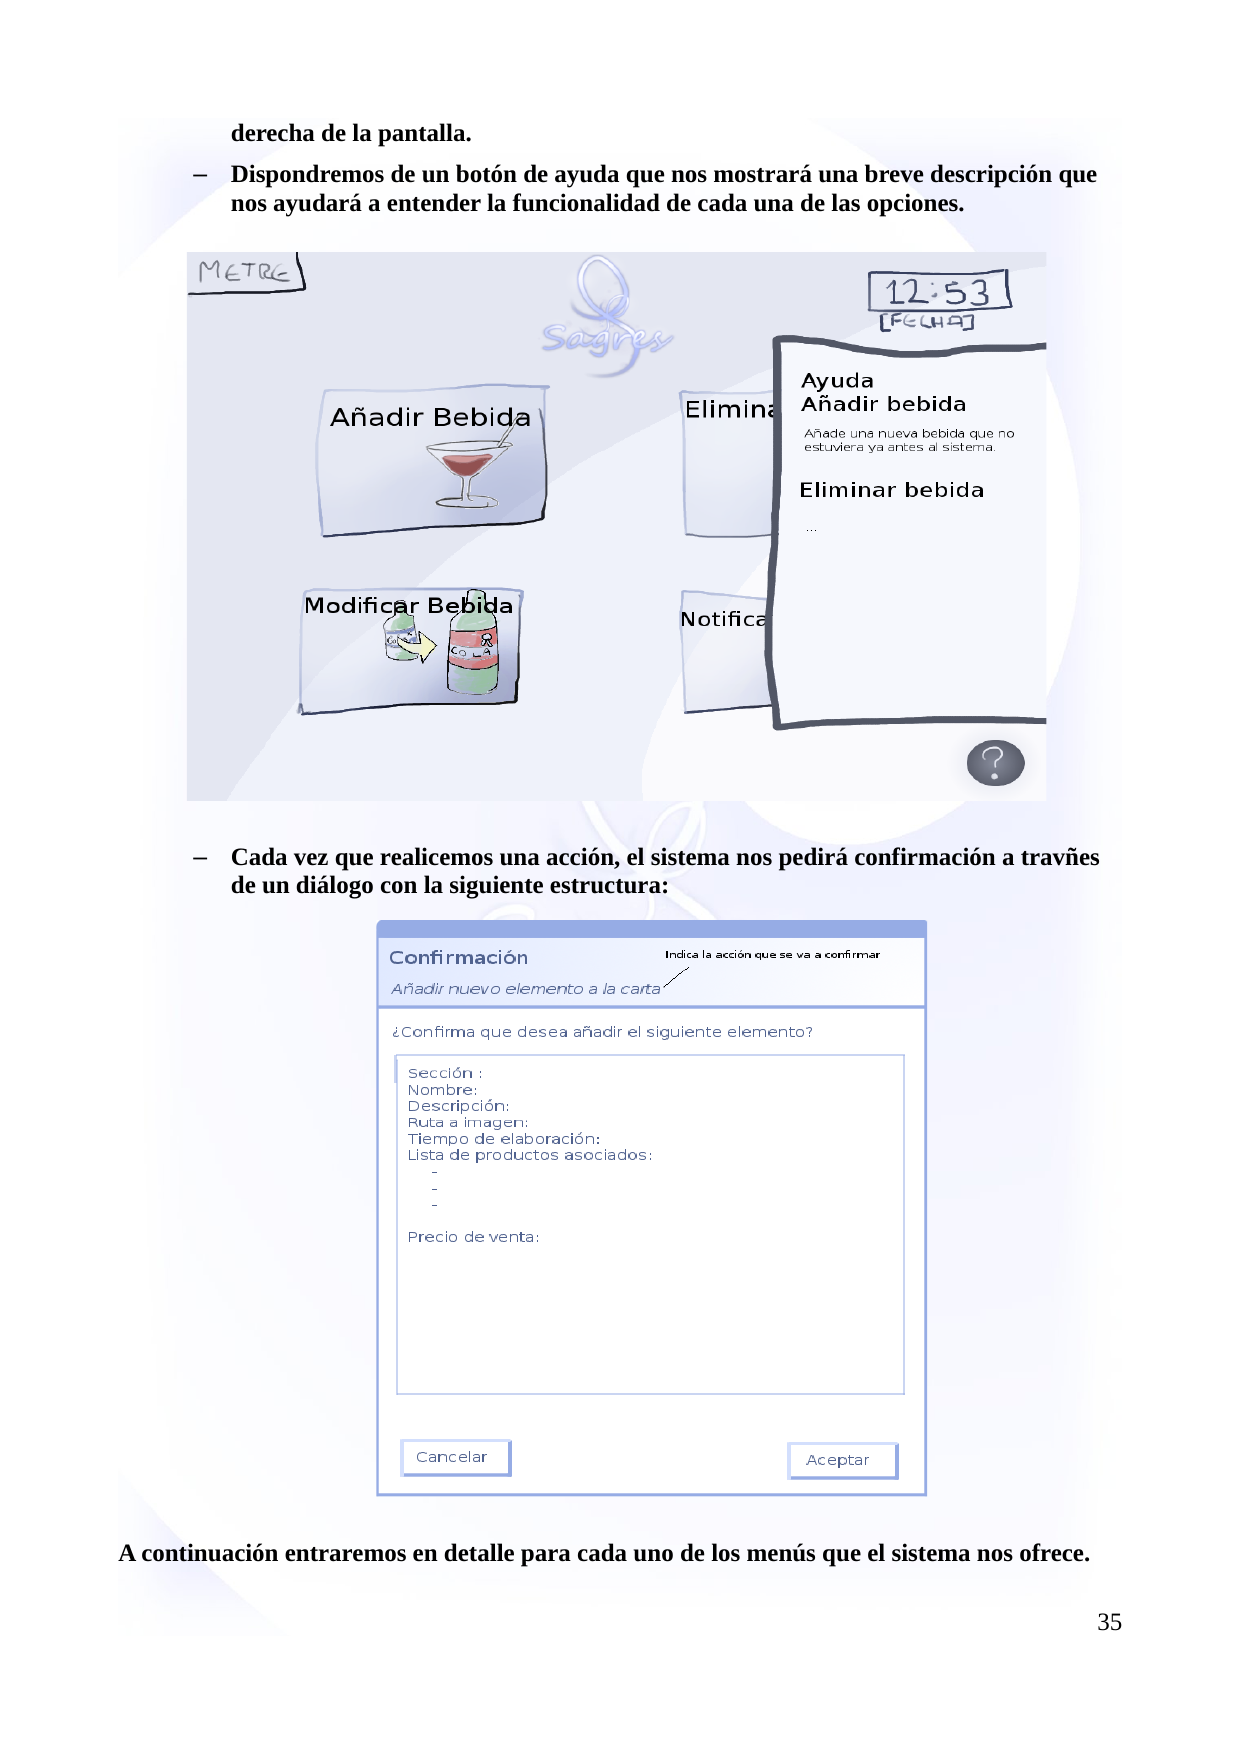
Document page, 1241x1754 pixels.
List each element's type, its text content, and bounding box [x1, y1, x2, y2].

picture [118, 118, 1122, 1538]
list derecha de la pantalla. [193, 118, 1122, 147]
list Dispondremos de un botón de ayuda que nos mostrará una breve descripción que nos ayudará a entender la funcionalidad de cada una de las opciones. [193, 159, 1122, 217]
list Cada vez que realicemos una acción, el sistema nos pedirá confirmación a travñes de un diálogo con la siguiente estructura: [193, 842, 1122, 899]
picture [118, 1567, 1122, 1636]
text A continuación entraremos en detalle para cada uno de los menús que el sistema nos ofrece. [118, 1538, 1122, 1567]
